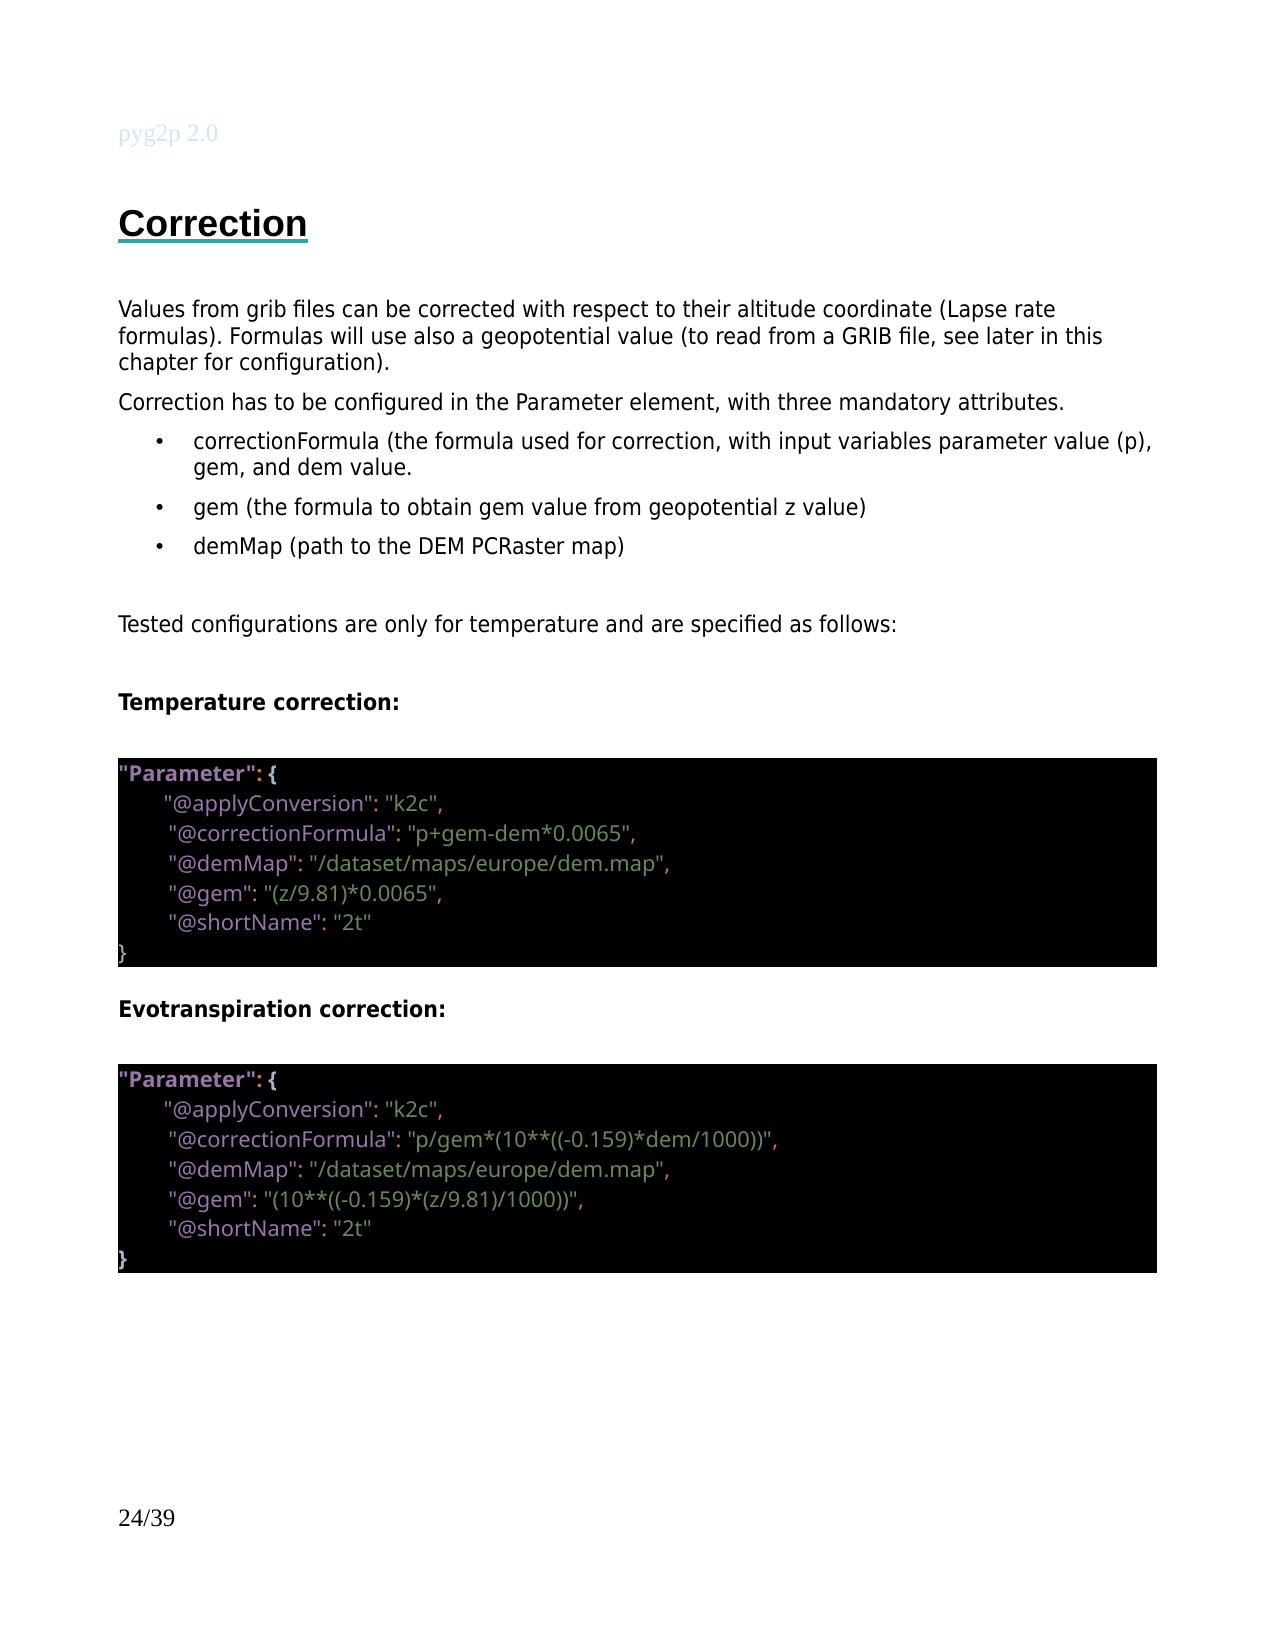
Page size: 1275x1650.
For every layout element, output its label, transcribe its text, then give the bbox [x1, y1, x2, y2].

list correctionFormula (the formula used for correction, with input variables parameter value (p), gem, and dem value. [156, 428, 1157, 481]
text "@correctionFormula": "p+gem-dem*0.0065", [118, 818, 1157, 848]
text Tested configurations are only for temperature and are specified as follows: [118, 611, 1157, 638]
text "@demMap": "/dataset/maps/europe/dem.map", [118, 1154, 1157, 1183]
text "@applyConversion": "k2c", [118, 788, 1157, 818]
text "@gem": "(10**((-0.159)*(z/9.81)/1000))", [118, 1183, 1157, 1213]
text "@demMap": "/dataset/maps/europe/dem.map", [118, 848, 1157, 878]
text Values from grib files can be corrected with respect to their altitude coordinate (Lapse rate formulas). Formulas will use also a geopotential value (to read from a GRIB file, see later in this chapter for configuration). [118, 296, 1157, 376]
subtitle Correction [118, 201, 1157, 244]
text "@applyConversion": "k2c", [118, 1094, 1157, 1124]
text "Parameter": { [118, 758, 1157, 788]
text "@shortName": "2t" [118, 907, 1157, 937]
text Temperature correction: [118, 689, 1157, 716]
text Correction has to be configured in the Parameter element, with three mandatory attributes. [118, 389, 1157, 415]
text "@correctionFormula": "p/gem*(10**((-0.159)*dem/1000))", [118, 1124, 1157, 1154]
list demMap (path to the DEM PCRaster map) [156, 533, 1157, 559]
text "@shortName": "2t" [118, 1213, 1157, 1243]
text "@gem": "(z/9.81)*0.0065", [118, 878, 1157, 907]
list gem (the formula to obtain gem value from geopotential z value) [156, 494, 1157, 520]
text "Parameter": { [118, 1064, 1157, 1094]
text Evotranspiration correction: [118, 996, 1157, 1023]
text } [118, 937, 1157, 967]
text } [118, 1243, 1157, 1273]
